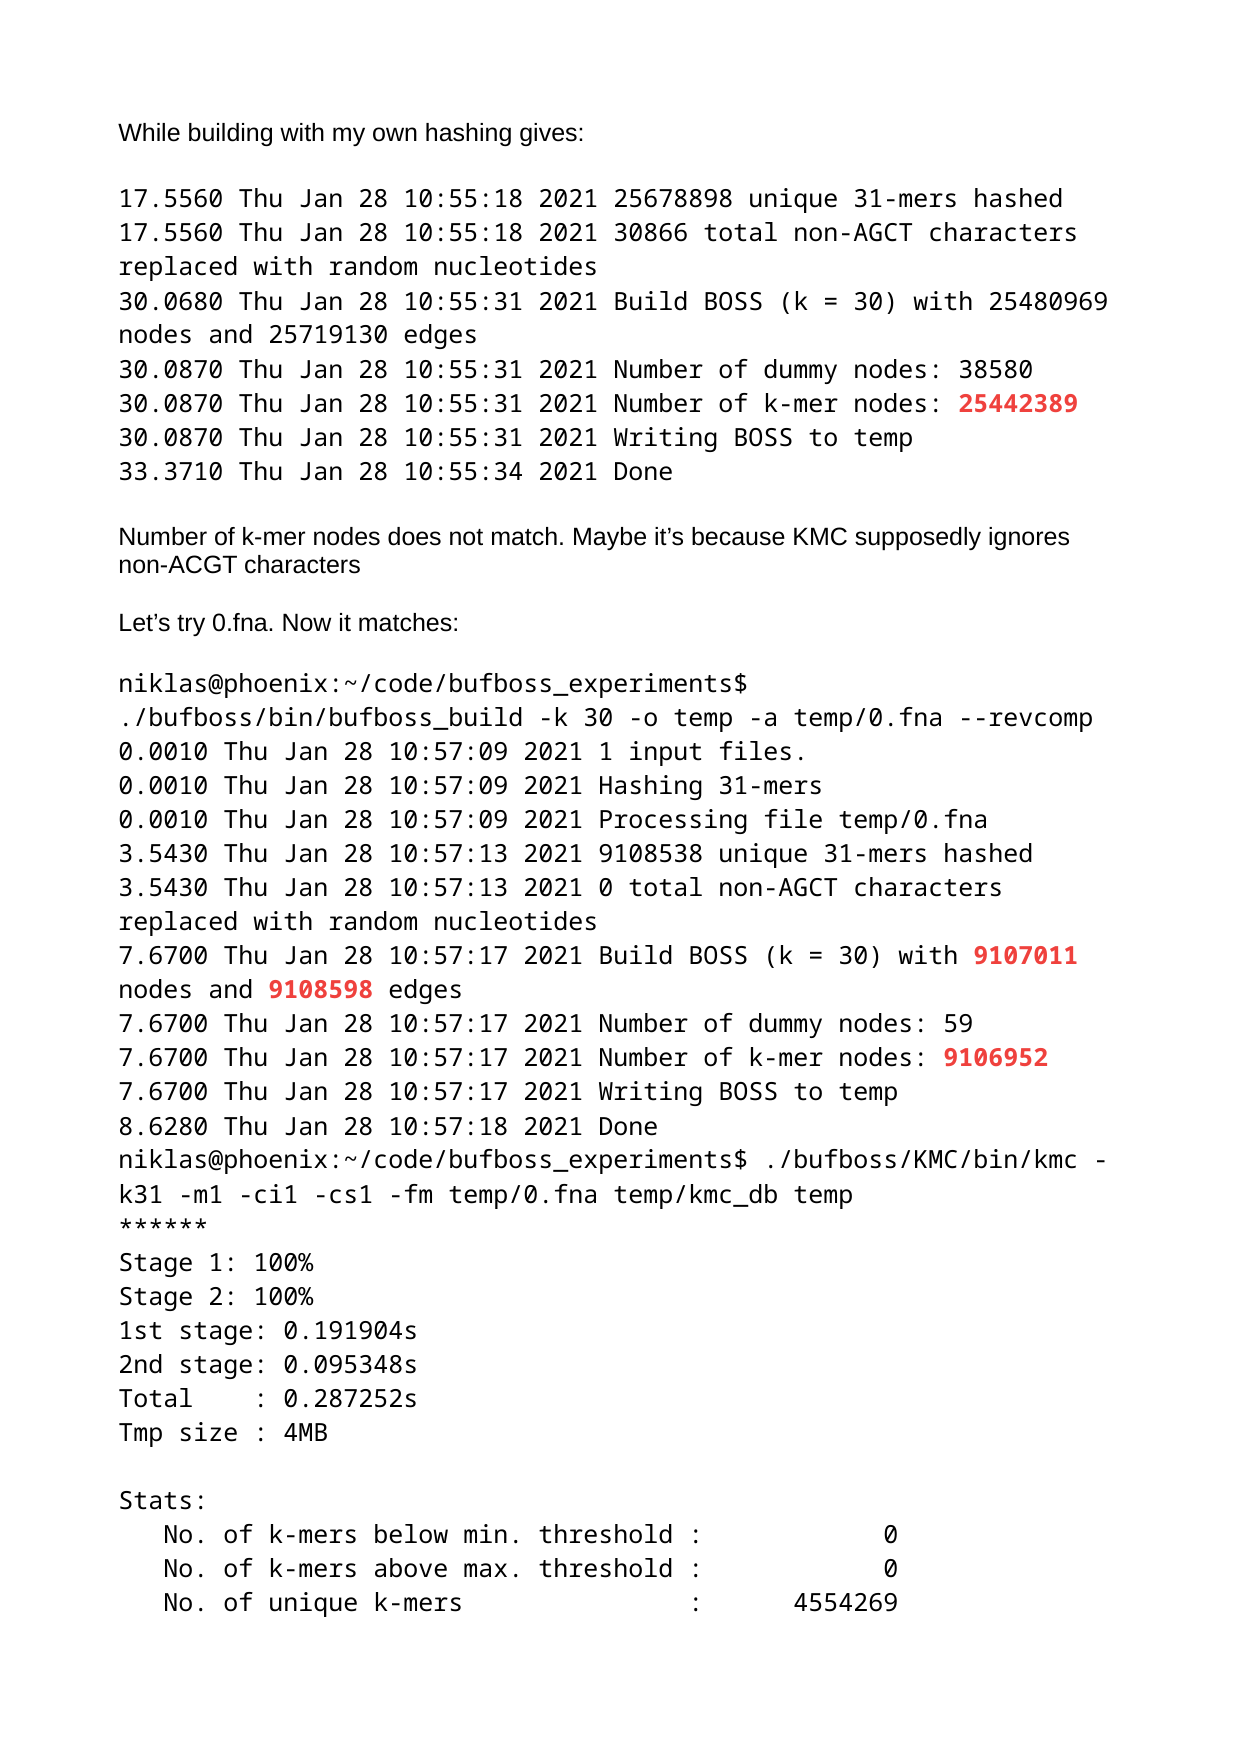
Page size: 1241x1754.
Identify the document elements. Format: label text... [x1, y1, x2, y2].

text ****** [118, 1210, 1122, 1244]
text 0.0010 Thu Jan 28 10:57:09 2021 1 input files. [118, 733, 1122, 767]
text Stats: [118, 1483, 1122, 1517]
text No. of k-mers above max. threshold : 0 [118, 1551, 1122, 1585]
text 30.0870 Thu Jan 28 10:55:31 2021 Number of dummy nodes: 38580 [118, 351, 1122, 385]
text Number of k-mer nodes does not match. Maybe it’s because KMC supposedly ignores non-ACGT characters [118, 522, 1122, 579]
text Total : 0.287252s [118, 1381, 1122, 1415]
text Stage 2: 100% [118, 1278, 1122, 1312]
text 1st stage: 0.191904s [118, 1312, 1122, 1347]
text 30.0680 Thu Jan 28 10:55:31 2021 Build BOSS (k = 30) with 25480969 nodes and 25719130 edges [118, 283, 1122, 351]
text No. of k-mers below min. threshold : 0 [118, 1517, 1122, 1551]
text niklas@phoenix:~/code/bufboss_experiments$ ./bufboss/bin/bufboss_build -k 30 -o temp -a temp/0.fna --revcomp [118, 665, 1122, 733]
text Stage 1: 100% [118, 1244, 1122, 1278]
text 7.6700 Thu Jan 28 10:57:17 2021 Number of k-mer nodes: 9106952 [118, 1040, 1122, 1074]
text 7.6700 Thu Jan 28 10:57:17 2021 Writing BOSS to temp [118, 1074, 1122, 1108]
text niklas@phoenix:~/code/bufboss_experiments$ ./bufboss/KMC/bin/kmc -k31 -m1 -ci1 -cs1 -fm temp/0.fna temp/kmc_db temp [118, 1142, 1122, 1210]
text 7.6700 Thu Jan 28 10:57:17 2021 Build BOSS (k = 30) with 9107011 nodes and 9108598 edges [118, 938, 1122, 1006]
text 30.0870 Thu Jan 28 10:55:31 2021 Writing BOSS to temp [118, 419, 1122, 453]
text 33.3710 Thu Jan 28 10:55:34 2021 Done [118, 453, 1122, 487]
text Let’s try 0.fna. Now it matches: [118, 608, 1122, 637]
text 30.0870 Thu Jan 28 10:55:31 2021 Number of k-mer nodes: 25442389 [118, 385, 1122, 419]
text Tmp size : 4MB [118, 1415, 1122, 1449]
text 3.5430 Thu Jan 28 10:57:13 2021 9108538 unique 31-mers hashed [118, 836, 1122, 870]
text 0.0010 Thu Jan 28 10:57:09 2021 Hashing 31-mers [118, 767, 1122, 802]
text 7.6700 Thu Jan 28 10:57:17 2021 Number of dummy nodes: 59 [118, 1006, 1122, 1040]
text 17.5560 Thu Jan 28 10:55:18 2021 25678898 unique 31-mers hashed [118, 181, 1122, 215]
text 2nd stage: 0.095348s [118, 1347, 1122, 1381]
text 8.6280 Thu Jan 28 10:57:18 2021 Done [118, 1108, 1122, 1142]
text 17.5560 Thu Jan 28 10:55:18 2021 30866 total non-AGCT characters replaced with random nucleotides [118, 215, 1122, 283]
text While building with my own hashing gives: [118, 118, 1122, 147]
text 3.5430 Thu Jan 28 10:57:13 2021 0 total non-AGCT characters replaced with random nucleotides [118, 870, 1122, 938]
text No. of unique k-mers : 4554269 [118, 1585, 1122, 1619]
text 0.0010 Thu Jan 28 10:57:09 2021 Processing file temp/0.fna [118, 802, 1122, 836]
